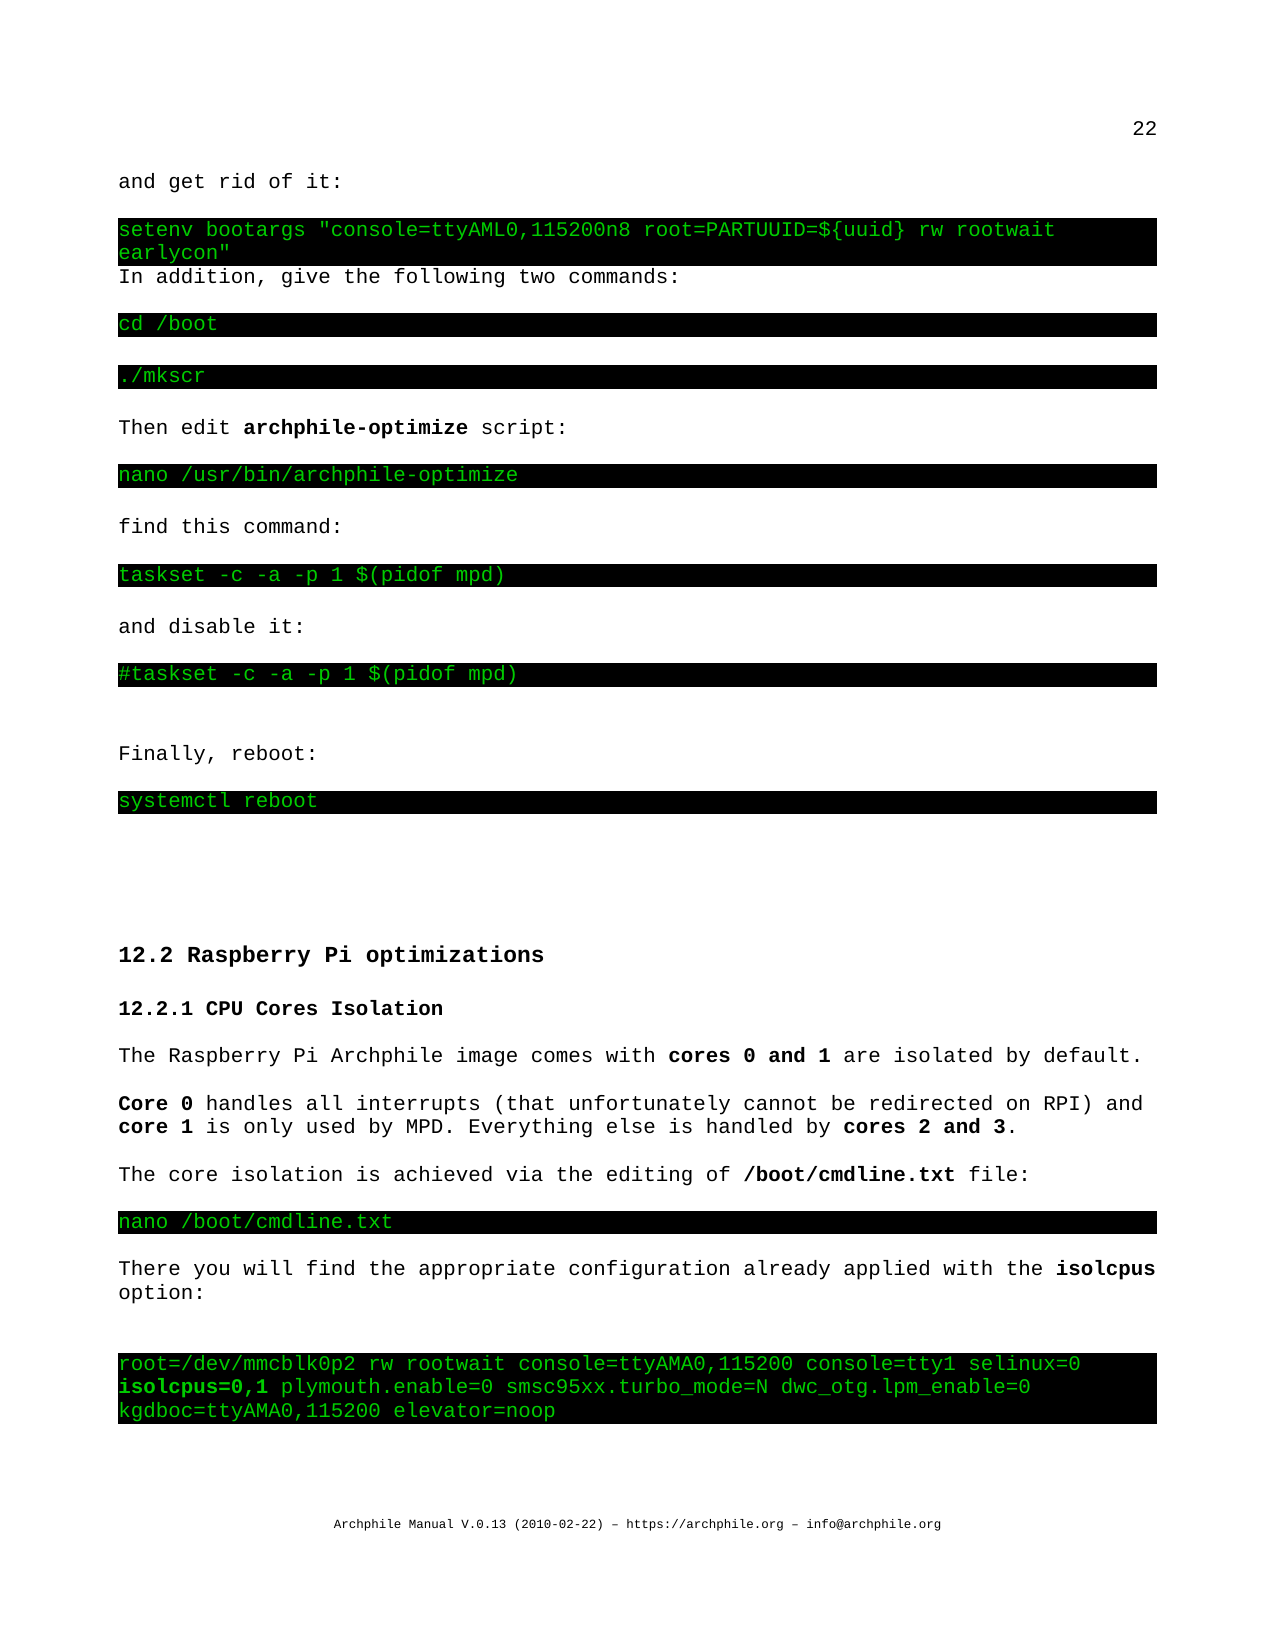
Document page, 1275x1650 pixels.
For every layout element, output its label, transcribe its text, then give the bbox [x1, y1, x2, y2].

text Finally, reboot: [118, 743, 1157, 767]
text cd /boot [118, 313, 1157, 337]
text root=/dev/mmcblk0p2 rw rootwait console=ttyAMA0,115200 console=tty1 selinux=0 isolcpus=0,1 plymouth.enable=0 smsc95xx.turbo_mode=N dwc_otg.lpm_enable=0 kgdboc=ttyAMA0,115200 elevator=noop [118, 1353, 1157, 1424]
text nano /usr/bin/archphile-optimize [118, 464, 1157, 488]
text setenv bootargs "console=ttyAML0,115200n8 root=PARTUUID=${uuid} rw rootwait earlycon" [118, 218, 1157, 266]
text systemctl reboot [118, 791, 1157, 814]
text taskset -c -a -p 1 $(pidof mpd) [118, 564, 1157, 587]
text The core isolation is achieved via the editing of /boot/cmdline.txt file: [118, 1164, 1157, 1187]
text 12.2.1 CPU Cores Isolation [118, 998, 1157, 1022]
text and get rid of it: [118, 171, 1157, 195]
text There you will find the appropriate configuration already applied with the isolcpus option: [118, 1258, 1157, 1306]
text Core 0 handles all interrupts (that unfortunately cannot be redirected on RPI) and core 1 is only used by MPD. Everything else is handled by cores 2 and 3. [118, 1093, 1157, 1140]
text Then edit archphile-optimize script: [118, 417, 1157, 441]
text In addition, give the following two commands: [118, 266, 1157, 289]
text and disable it: [118, 616, 1157, 639]
text The Raspberry Pi Archphile image comes with cores 0 and 1 are isolated by default. [118, 1045, 1157, 1069]
text find this command: [118, 516, 1157, 540]
text 12.2 Raspberry Pi optimizations [118, 944, 1157, 970]
text nano /boot/cmdline.txt [118, 1211, 1157, 1234]
text ./mkscr [118, 365, 1157, 389]
text #taskset -c -a -p 1 $(pidof mpd) [118, 663, 1157, 687]
